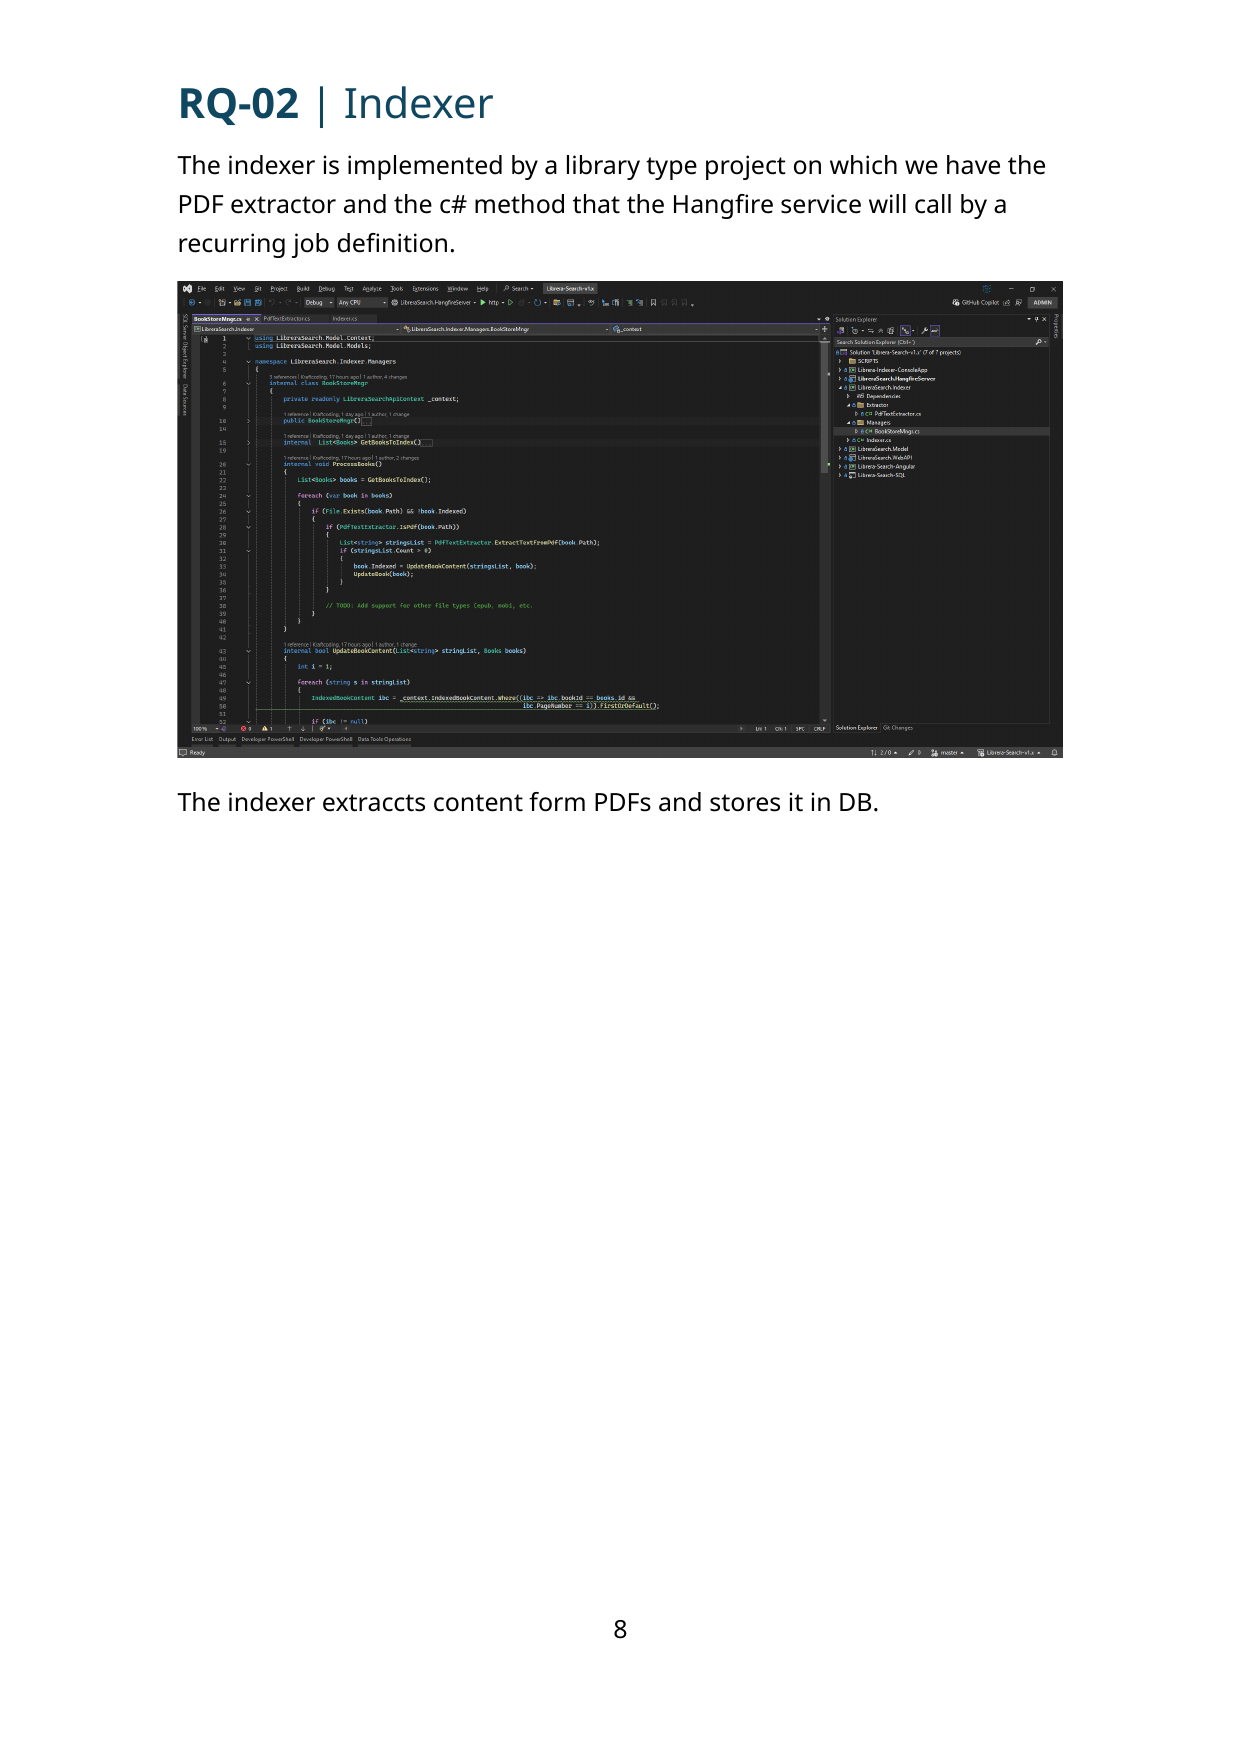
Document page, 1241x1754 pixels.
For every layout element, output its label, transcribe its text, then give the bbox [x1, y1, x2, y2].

text The indexer extraccts content form PDFs and stores it in DB. [177, 758, 1063, 818]
picture [177, 281, 1063, 758]
subtitle RQ-02 | Indexer [177, 74, 1063, 131]
text The indexer is implemented by a library type project on which we have the PDF extractor and the c# method that the Hangfire service will call by a recurring job definition. [177, 147, 1063, 260]
